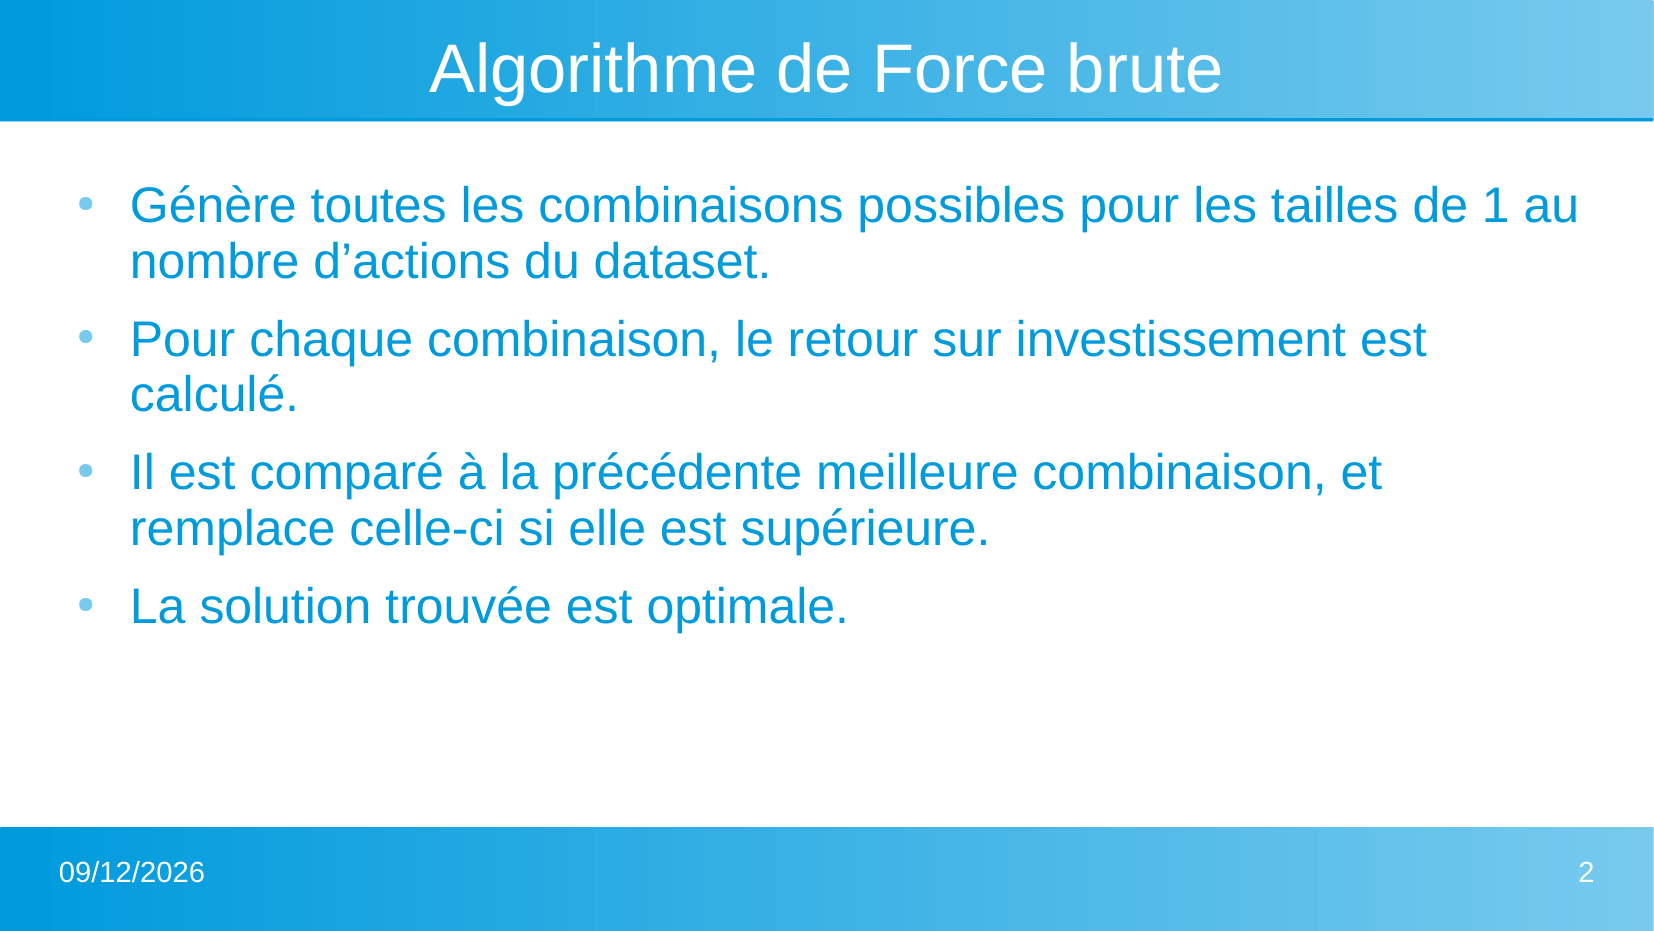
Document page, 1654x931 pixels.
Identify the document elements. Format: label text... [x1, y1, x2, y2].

list Génère toutes les combinaisons possibles pour les tailles de 1 au nombre d’actions du dataset. Pour chaque combinaison, le retour sur investissement est calculé. Il est comparé à la précédente meilleure combinaison, et remplace celle-ci si elle est supérieure. La solution trouvée est optimale. [59, 177, 1595, 768]
title Algorithme de Force brute [59, 29, 1595, 108]
